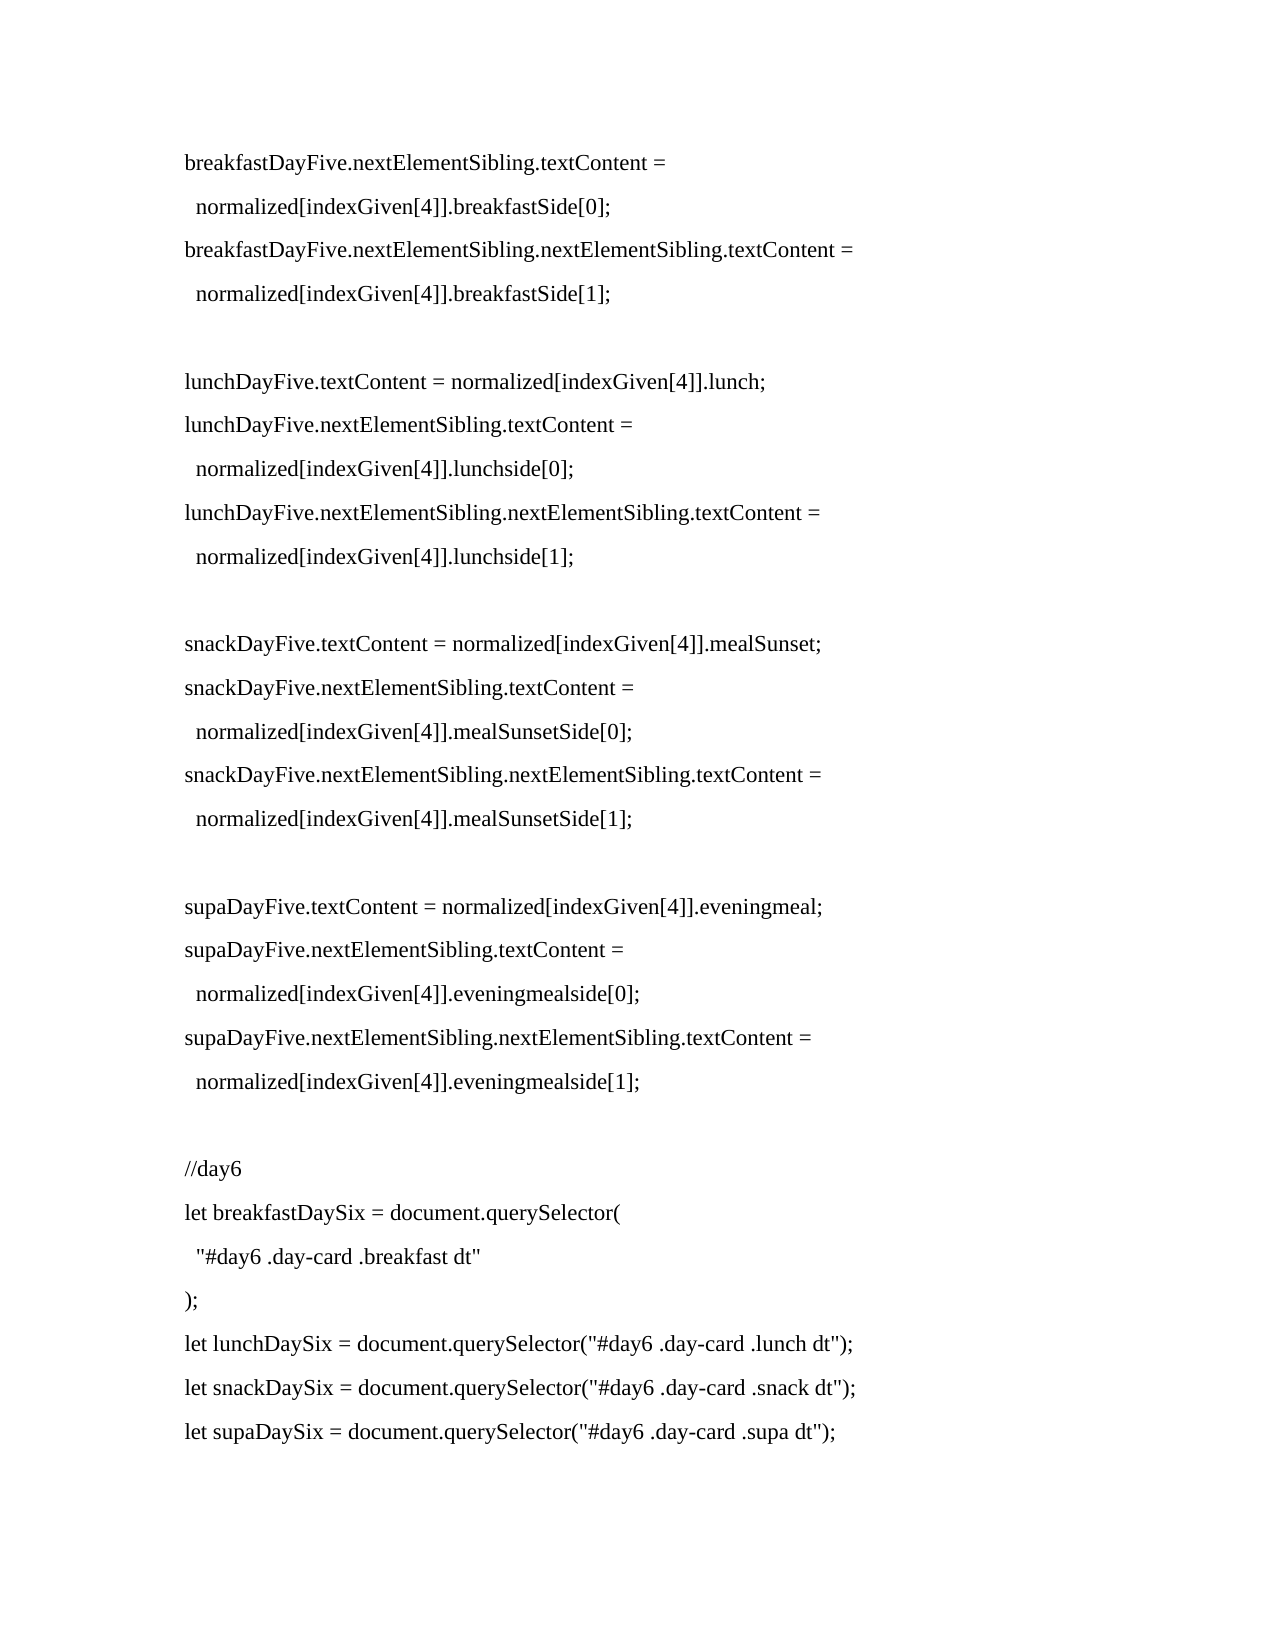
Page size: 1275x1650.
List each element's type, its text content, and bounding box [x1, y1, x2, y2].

text snackDayFive.textContent = normalized[indexGiven[4]].mealSunset; [150, 631, 1125, 657]
text normalized[indexGiven[4]].eveningmealside[1]; [150, 1069, 1125, 1094]
text normalized[indexGiven[4]].eveningmealside[0]; [150, 981, 1125, 1007]
text breakfastDayFive.nextElementSibling.textContent = [150, 150, 1125, 175]
text let supaDaySix = document.querySelector("#day6 .day-card .supa dt"); [150, 1419, 1125, 1444]
text "#day6 .day-card .breakfast dt" [150, 1244, 1125, 1269]
text normalized[indexGiven[4]].breakfastSide[0]; [150, 194, 1125, 219]
text lunchDayFive.nextElementSibling.textContent = [150, 412, 1125, 438]
text let snackDaySix = document.querySelector("#day6 .day-card .snack dt"); [150, 1375, 1125, 1400]
text normalized[indexGiven[4]].breakfastSide[1]; [150, 281, 1125, 307]
text normalized[indexGiven[4]].mealSunsetSide[0]; [150, 719, 1125, 744]
text breakfastDayFive.nextElementSibling.nextElementSibling.textContent = [150, 237, 1125, 263]
text let lunchDaySix = document.querySelector("#day6 .day-card .lunch dt"); [150, 1331, 1125, 1357]
text supaDayFive.textContent = normalized[indexGiven[4]].eveningmeal; [150, 894, 1125, 919]
text supaDayFive.nextElementSibling.nextElementSibling.textContent = [150, 1025, 1125, 1050]
text normalized[indexGiven[4]].lunchside[1]; [150, 544, 1125, 569]
text snackDayFive.nextElementSibling.textContent = [150, 675, 1125, 700]
text supaDayFive.nextElementSibling.textContent = [150, 937, 1125, 963]
text lunchDayFive.nextElementSibling.nextElementSibling.textContent = [150, 500, 1125, 525]
text ); [150, 1287, 1125, 1313]
text snackDayFive.nextElementSibling.nextElementSibling.textContent = [150, 762, 1125, 788]
text lunchDayFive.textContent = normalized[indexGiven[4]].lunch; [150, 369, 1125, 394]
text let breakfastDaySix = document.querySelector( [150, 1200, 1125, 1225]
text normalized[indexGiven[4]].lunchside[0]; [150, 456, 1125, 482]
text //day6 [150, 1156, 1125, 1182]
text normalized[indexGiven[4]].mealSunsetSide[1]; [150, 806, 1125, 832]
